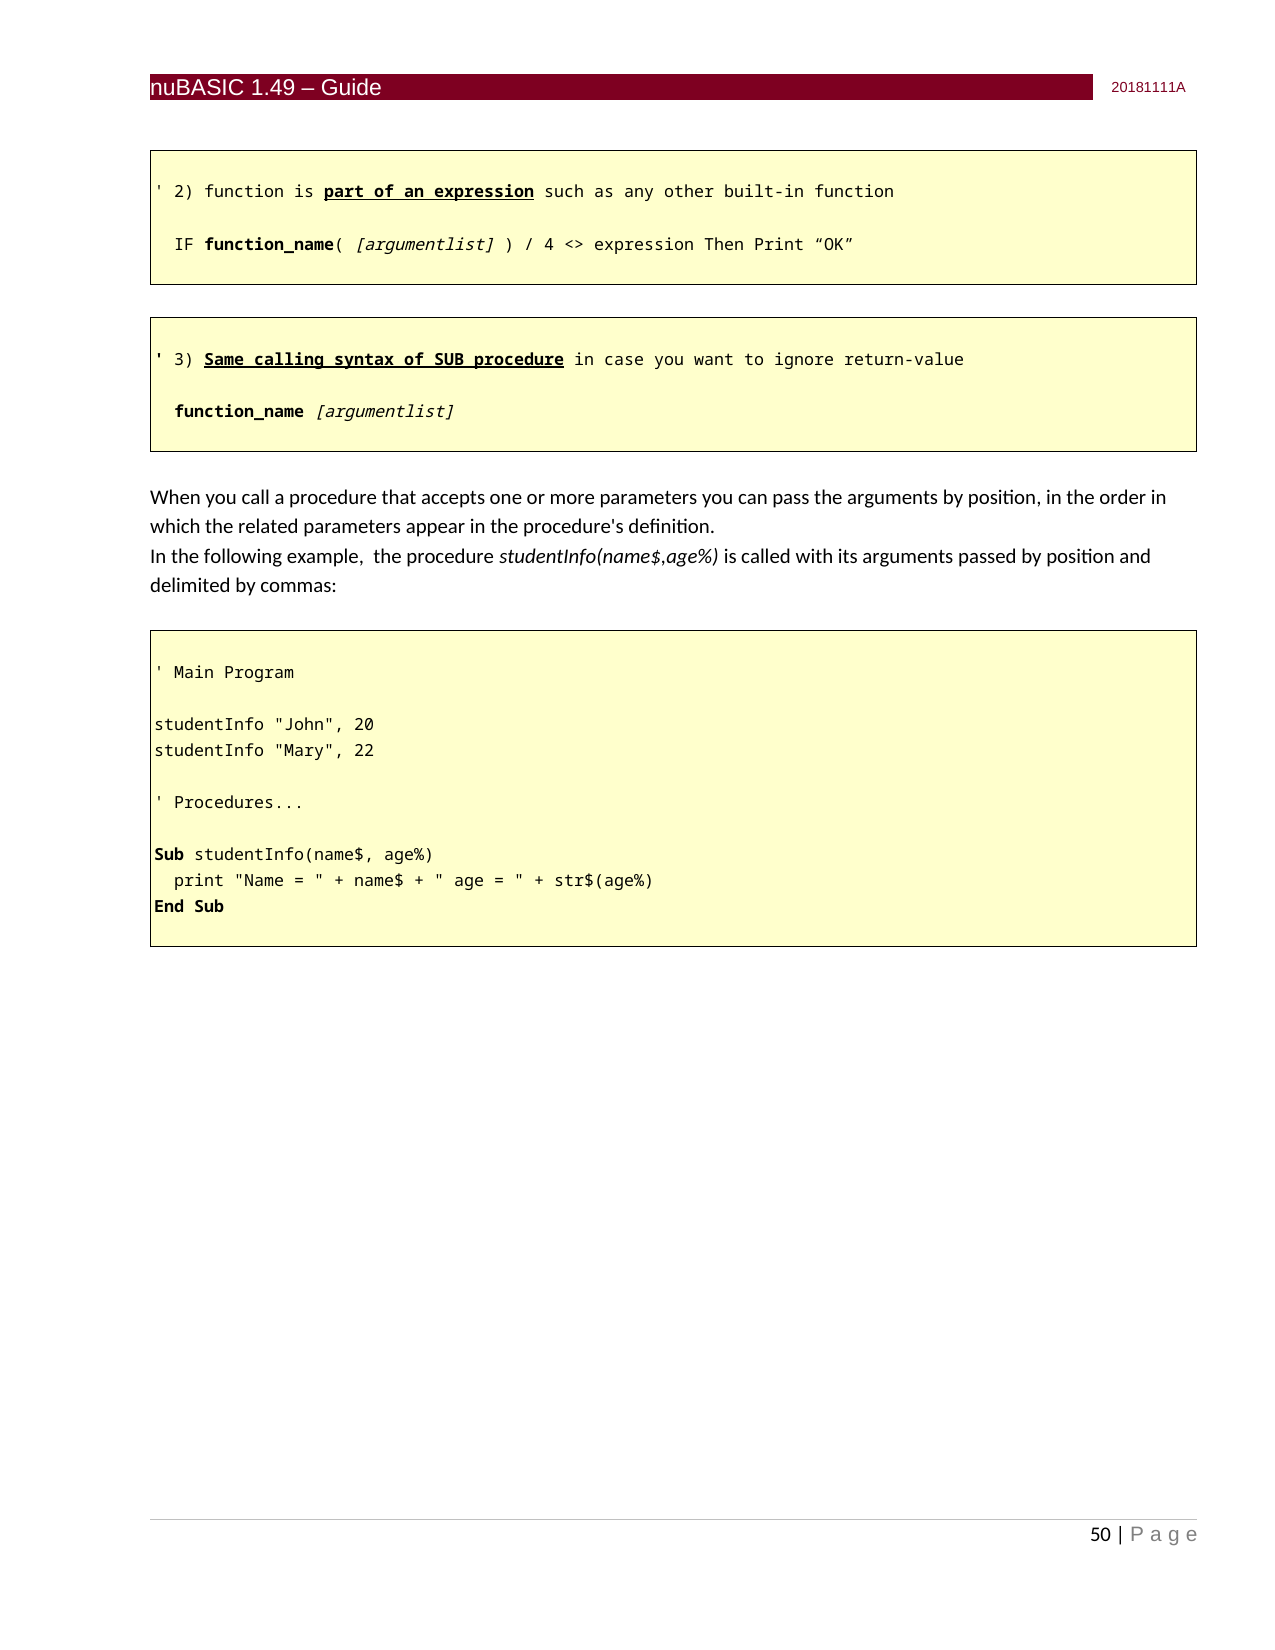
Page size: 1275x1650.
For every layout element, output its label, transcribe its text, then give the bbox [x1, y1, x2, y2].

list function_name [argumentlist] [151, 395, 1196, 421]
text In the following example, the procedure studentInfo(name$,age%) is called with its arguments passed by position and delimited by commas: [150, 543, 1197, 597]
list ' 2) function is part of an expression such as any other built-in function [151, 176, 1196, 202]
list ' 3) Same calling syntax of SUB procedure in case you want to ignore return-value [151, 343, 1196, 369]
list Sub studentInfo(name$, age%) print "Name = " + name$ + " age = " + str$(age%) End Sub [151, 839, 1196, 917]
list studentInfo "John", 20 studentInfo "Mary", 22 ' Procedures... [151, 708, 1196, 839]
list IF function_name( [argumentlist] ) / 4 <> expression Then Print “OK” [151, 228, 1196, 254]
list ' Main Program [151, 656, 1196, 708]
text When you call a procedure that accepts one or more parameters you can pass the arguments by position, in the order in which the related parameters appear in the procedure's definition. [150, 484, 1197, 539]
